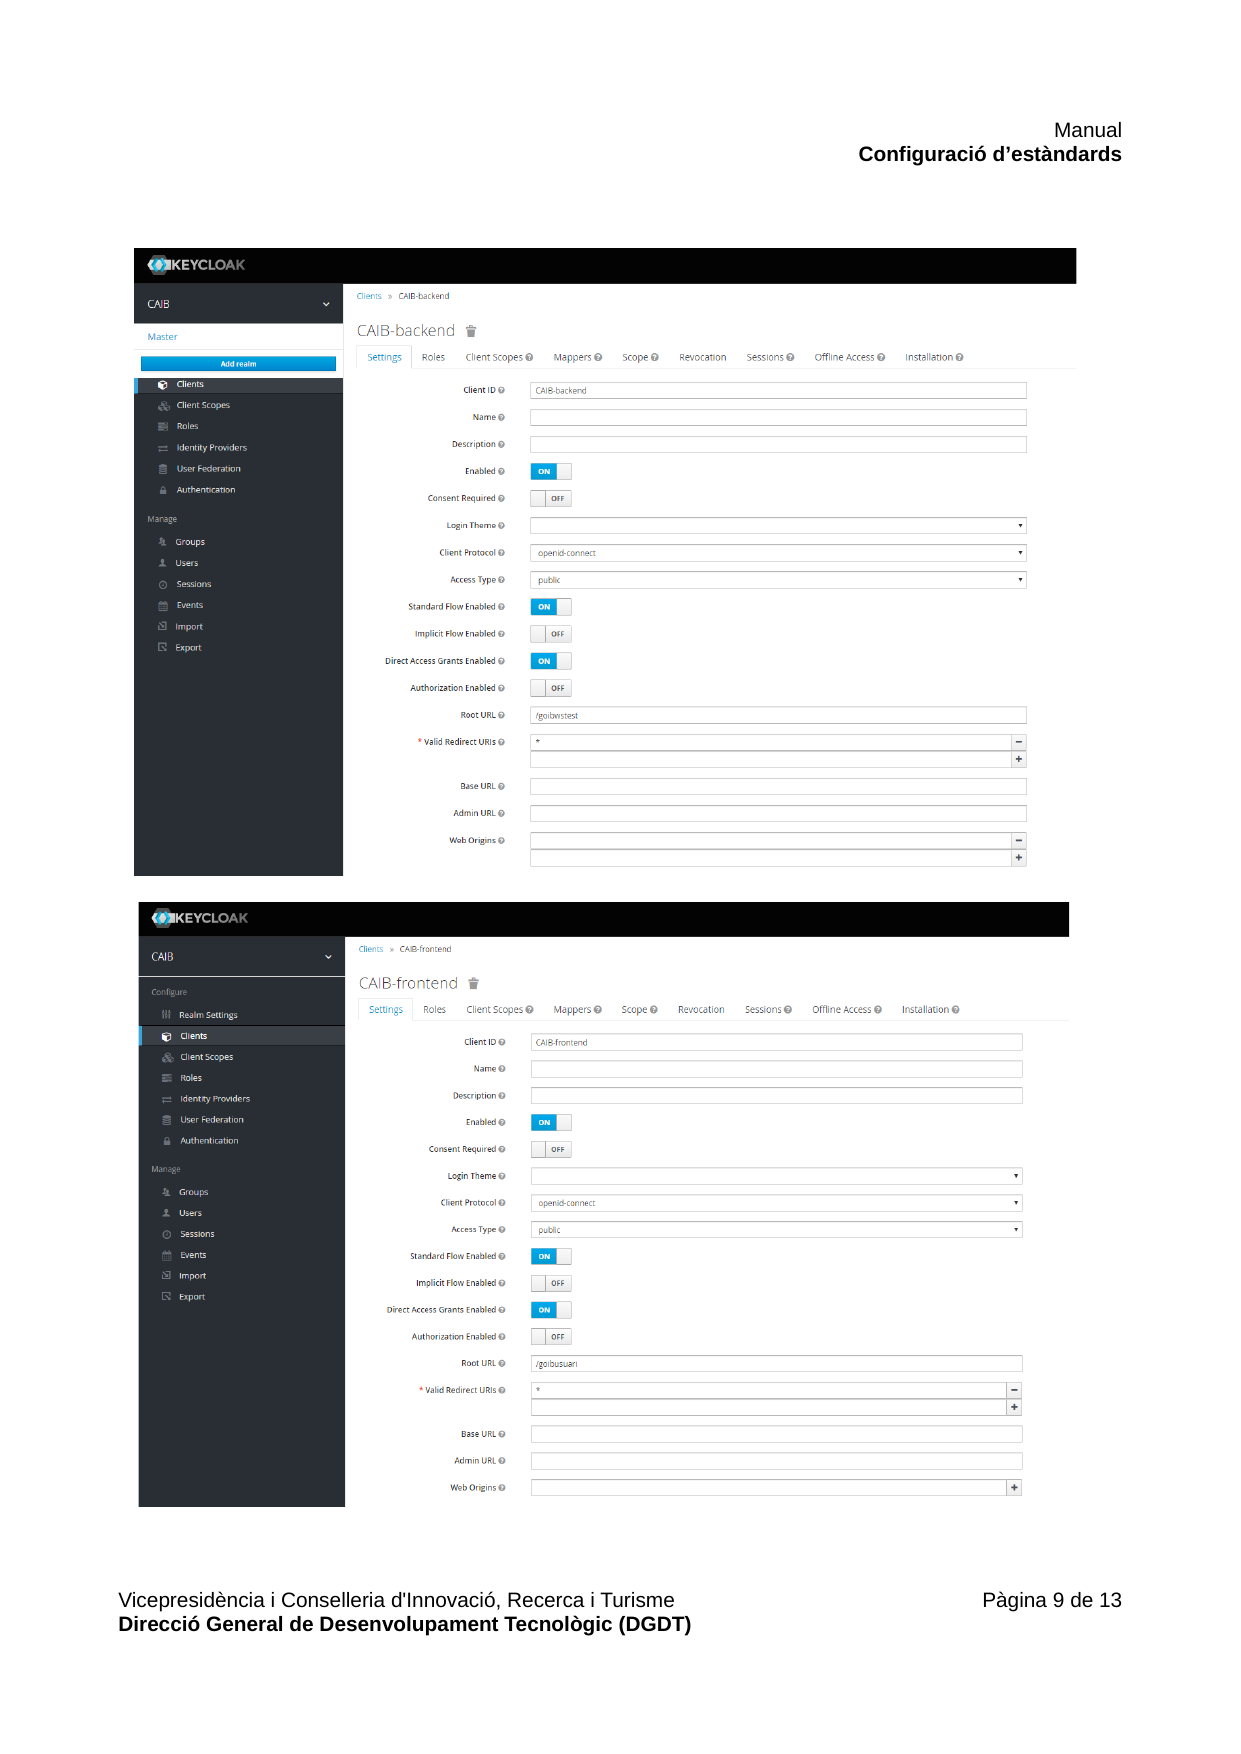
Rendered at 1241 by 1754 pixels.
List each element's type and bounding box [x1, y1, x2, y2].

picture [134, 248, 1077, 876]
picture [138, 902, 1070, 1507]
